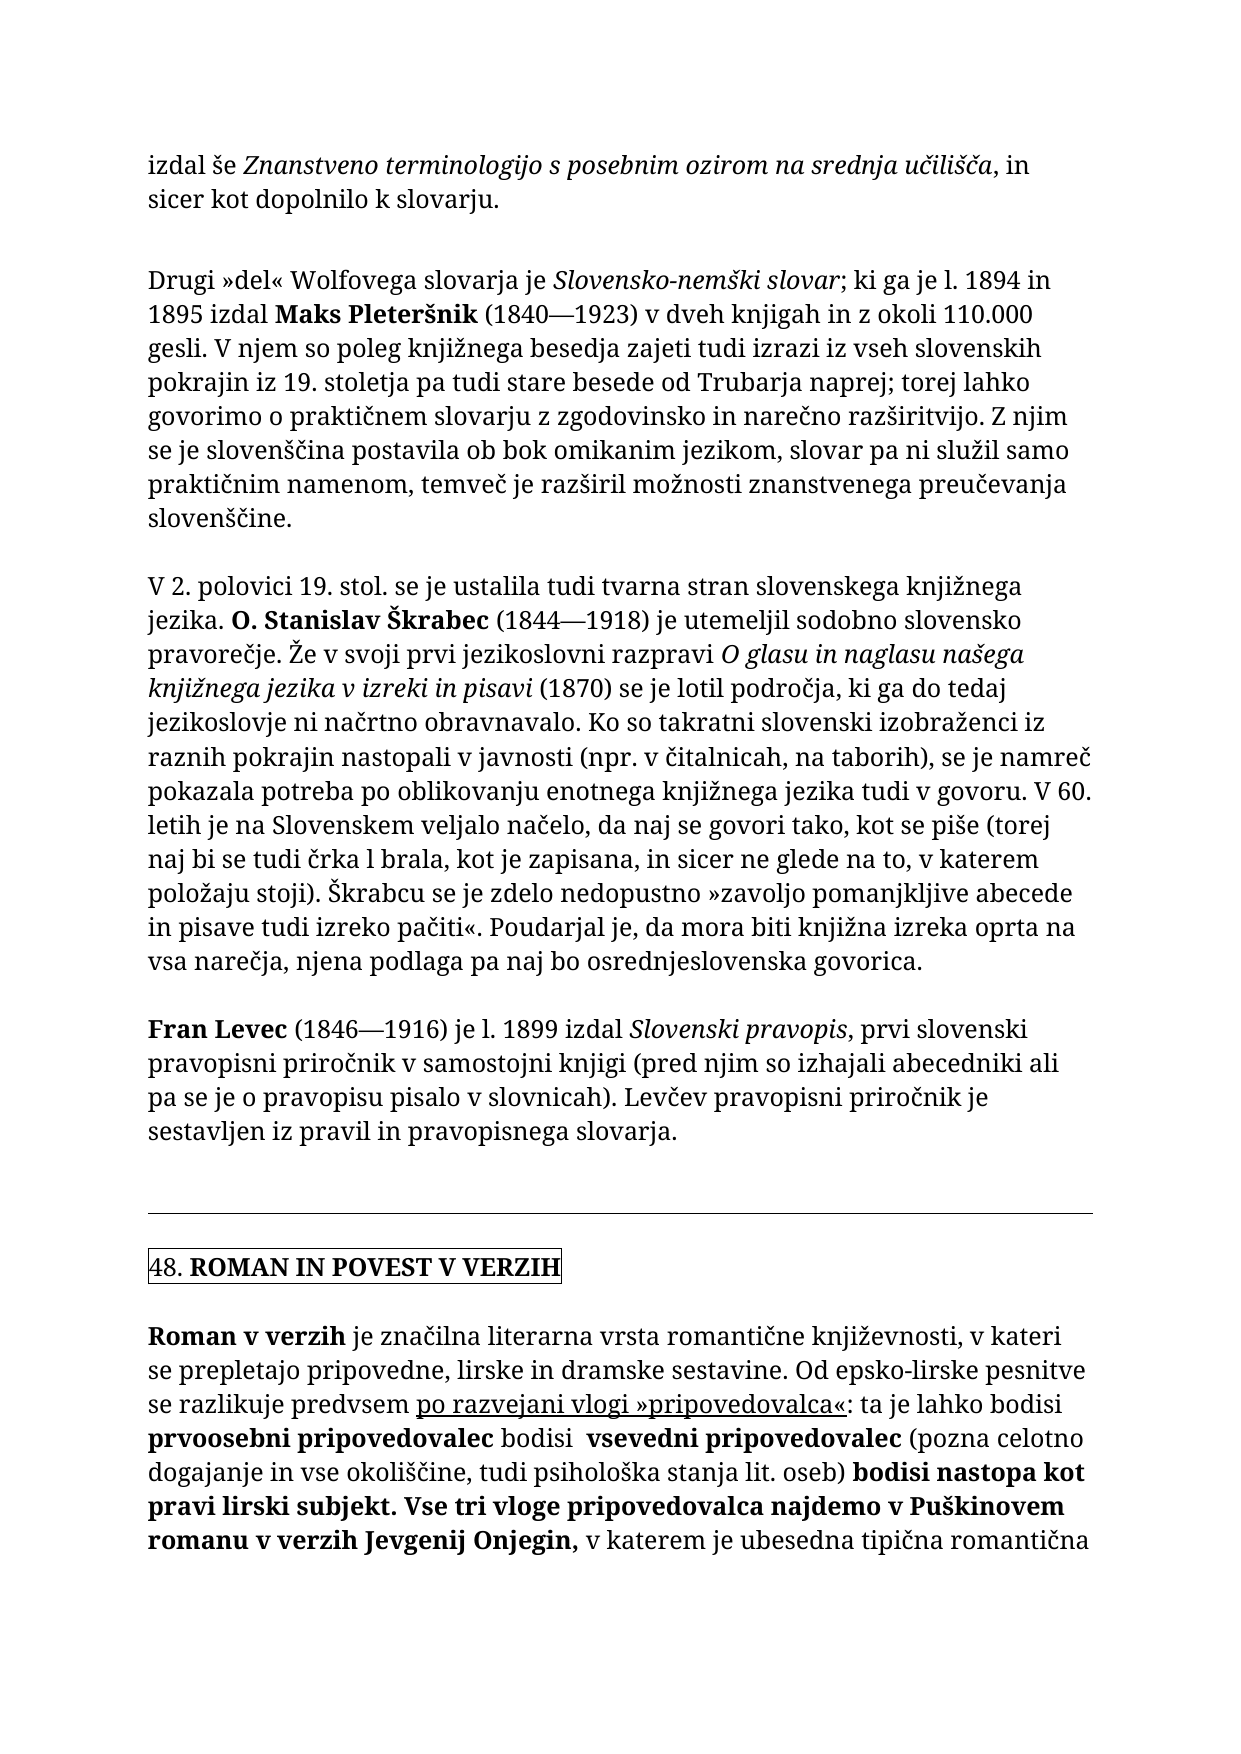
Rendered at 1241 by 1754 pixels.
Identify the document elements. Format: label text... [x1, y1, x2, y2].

text [562, 1248, 1093, 1284]
text Roman v verzih je značilna literarna vrsta romantične književnosti, v kateri se prepletajo pripovedne, lirske in dramske sestavine. Od epsko-lirske pesnitve se razlikuje predvsem po razvejani vlogi »pripovedovalca«: ta je lahko bodisi prvoosebni pripovedovalec bodisi vsevedni pripovedovalec (pozna celotno dogajanje in vse okoliščine, tudi psihološka stanja lit. oseb) bodisi nastopa kot pravi lirski subjekt. Vse tri vloge pripovedovalca najdemo v Puškinovem romanu v verzih Jevgenij Onjegin, v katerem je ubesedna tipična romantična [148, 1318, 1093, 1557]
text V 2. polovici 19. stol. se je ustalila tudi tvarna stran slovenskega knjižnega jezika. O. Stanislav Škrabec (1844—1918) je utemeljil sodobno slovensko pravorečje. Že v svoji prvi jezikoslovni razpravi O glasu in naglasu našega knjižnega jezika v izreki in pisavi (1870) se je lotil področja, ki ga do tedaj jezikoslovje ni načrtno obravnavalo. Ko so takratni slovenski izobraženci iz raznih pokrajin nastopali v javnosti (npr. v čitalnicah, na taborih), se je namreč pokazala potreba po oblikovanju enotnega knjižnega jezika tudi v govoru. V 60. letih je na Slovenskem veljalo načelo, da naj se govori tako, kot se piše (torej naj bi se tudi črka l brala, kot je zapisana, in sicer ne glede na to, v katerem položaju stoji). Škrabcu se je zdelo nedopustno »zavoljo pomanjkljive abecede in pisave tudi izreko pačiti«. Poudarjal je, da mora biti knjižna izreka oprta na vsa narečja, njena podlaga pa naj bo osrednjeslovenska govorica. [148, 569, 1093, 978]
text Drugi »del« Wolfovega slovarja je Slovensko-nemški slovar; ki ga je l. 1894 in 1895 izdal Maks Pleteršnik (1840—1923) v dveh knjigah in z okoli 110.000 gesli. V njem so poleg knjižnega besedja zajeti tudi izrazi iz vseh slovenskih pokrajin iz 19. stoletja pa tudi stare besede od Trubarja naprej; torej lahko govorimo o praktičnem slovarju z zgodovinsko in narečno razširitvijo. Z njim se je slovenščina postavila ob bok omikanim jezikom, slovar pa ni služil samo praktičnim namenom, temveč je razširil možnosti znanstvenega preučevanja slovenščine. [148, 262, 1093, 535]
text 48. ROMAN IN POVEST V VERZIH [149, 1249, 561, 1283]
text izdal še Znanstveno terminologijo s posebnim ozirom na srednja učilišča, in sicer kot dopolnilo k slovarju. [148, 148, 1093, 216]
text Fran Levec (1846—1916) je l. 1899 izdal Slovenski pravopis, prvi slovenski pravopisni priročnik v samostojni knjigi (pred njim so izhajali abecedniki ali pa se je o pravopisu pisalo v slovnicah). Levčev pravopisni priročnik je sestavljen iz pravil in pravopisnega slovarja. [148, 1012, 1093, 1148]
